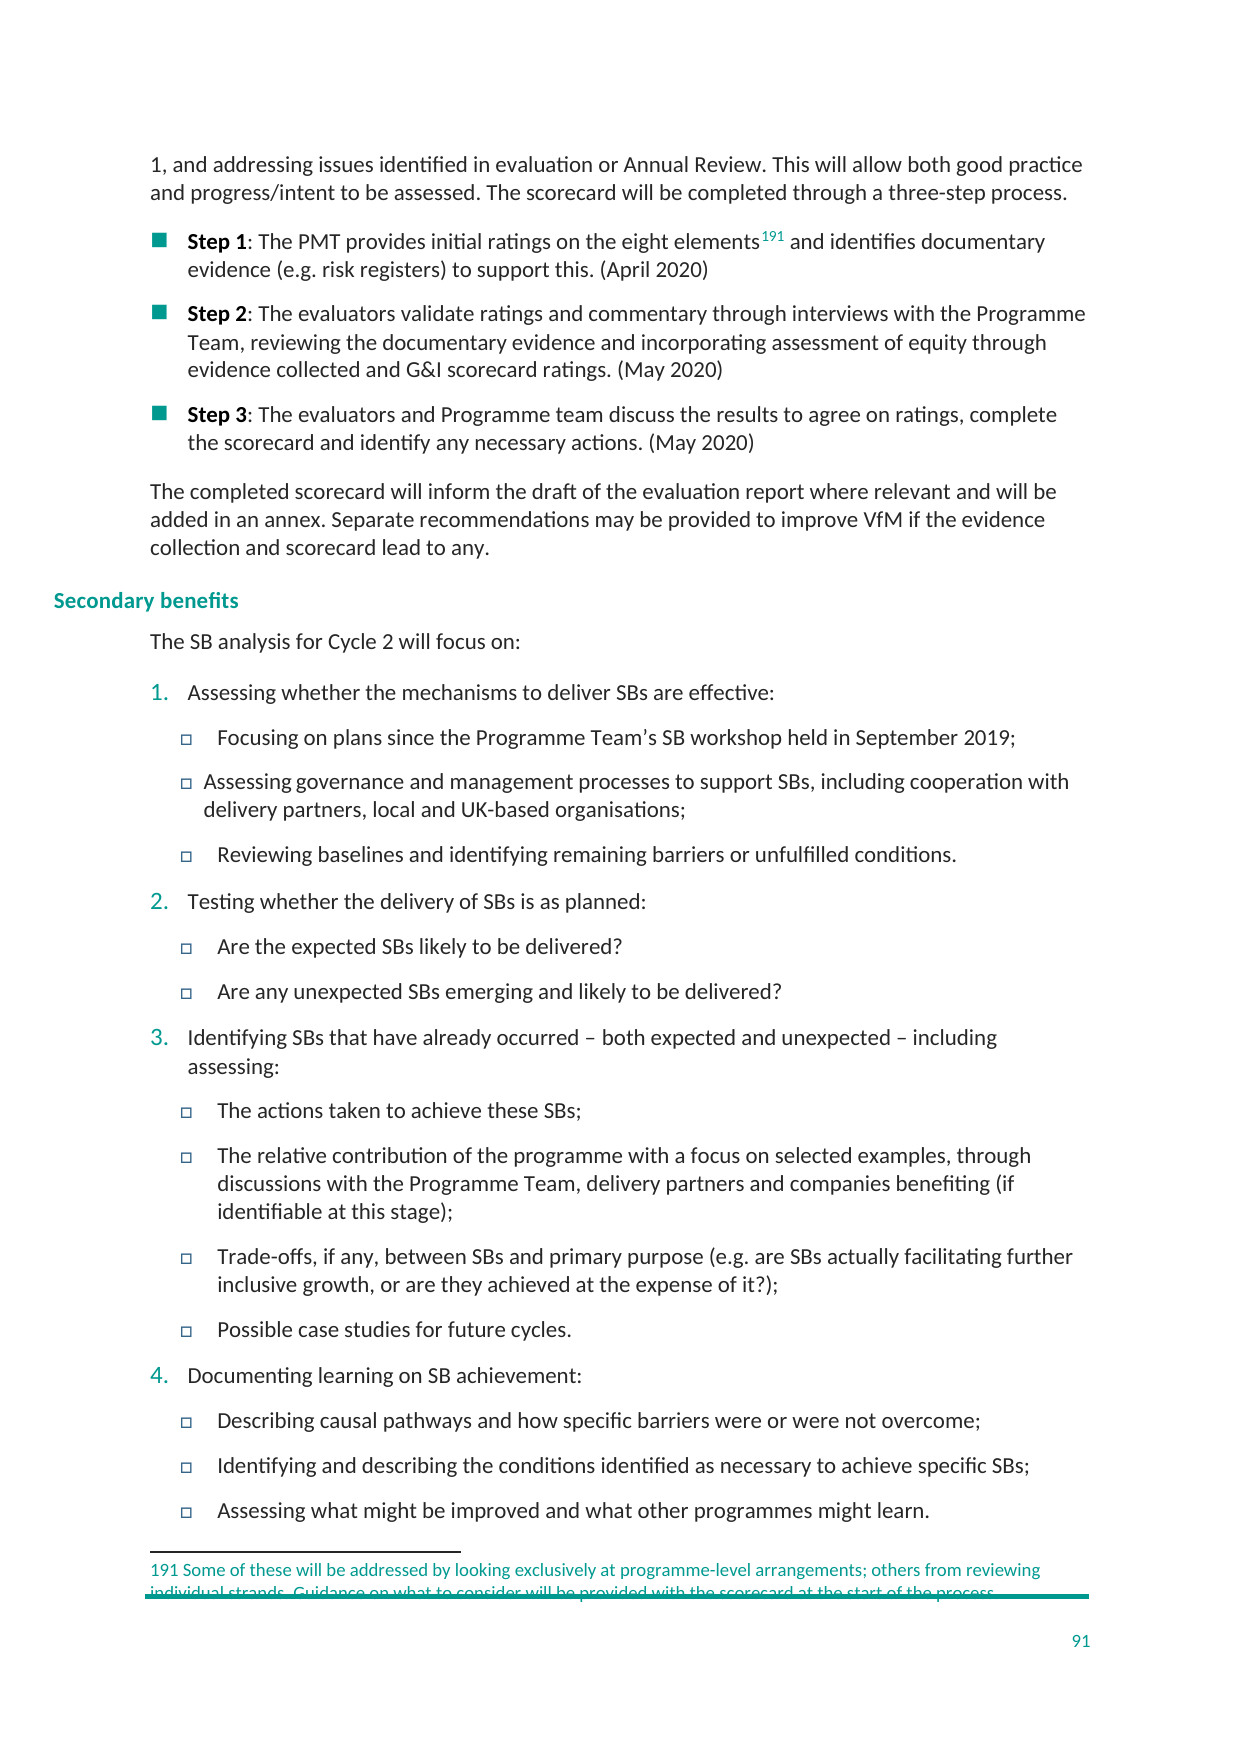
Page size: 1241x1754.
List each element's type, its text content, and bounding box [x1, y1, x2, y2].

list Step 2: The evaluators validate ratings and commentary through interviews with the Programme Team, reviewing the documentary evidence and incorporating assessment of equity through evidence collected and G&I scorecard ratings. (May 2020) [150, 299, 1090, 384]
list Describing causal pathways and how specific barriers were or were not overcome; [179, 1407, 1090, 1435]
list Documenting learning on SB achievement: [150, 1359, 1090, 1390]
list Assessing what might be improved and what other programmes might learn. [179, 1496, 1090, 1524]
list Identifying and describing the conditions identified as necessary to achieve specific SBs; [179, 1451, 1090, 1479]
list The actions taken to achieve these SBs; [179, 1097, 1090, 1125]
list Reviewing baselines and identifying remaining barriers or unfulfilled conditions. [179, 840, 1090, 868]
text 1, and addressing issues identified in evaluation or Annual Review. This will allow both good practice and progress/intent to be assessed. The scorecard will be completed through a three-step process. [150, 150, 1090, 206]
subtitle Secondary benefits [54, 586, 1090, 614]
text The completed scorecard will inform the draft of the evaluation report where relevant and will be added in an annex. Separate recommendations may be provided to improve VfM if the evidence collection and scorecard lead to any. [150, 477, 1090, 561]
list Step 3: The evaluators and Programme team discuss the results to agree on ratings, complete the scorecard and identify any necessary actions. (May 2020) [150, 400, 1090, 456]
list Assessing whether the mechanisms to deliver SBs are effective: [150, 676, 1090, 706]
list Step 1: The PMT provides initial ratings on the eight elements and identifies documentary evidence (e.g. risk registers) to support this. (April 2020) [150, 227, 1090, 283]
list Testing whether the delivery of SBs is as planned: [150, 885, 1090, 915]
list Focusing on plans since the Programme Team’s SB workshop held in September 2019; [179, 723, 1090, 751]
list Some of these will be addressed by looking exclusively at programme-level arrangements; others from reviewing individual strands. Guidance on what to consider will be provided with the scorecard at the start of the process. [150, 1558, 1090, 1604]
list Trade-offs, if any, between SBs and primary purpose (e.g. are SBs actually facilitating further inclusive growth, or are they achieved at the expense of it?); [179, 1242, 1090, 1298]
text The SB analysis for Cycle 2 will focus on: [150, 627, 1090, 655]
list Are the expected SBs likely to be delivered? [179, 932, 1090, 960]
list The relative contribution of the programme with a focus on selected examples, through discussions with the Programme Team, delivery partners and companies benefiting (if identifiable at this stage); [179, 1141, 1090, 1225]
list Possible case studies for future cycles. [179, 1315, 1090, 1343]
list Are any unexpected SBs emerging and likely to be delivered? [179, 977, 1090, 1005]
list Identifying SBs that have already occurred – both expected and unexpected – including assessing: [150, 1021, 1090, 1080]
list Assessing governance and management processes to support SBs, including cooperation with delivery partners, local and UK-based organisations; [179, 767, 1090, 823]
